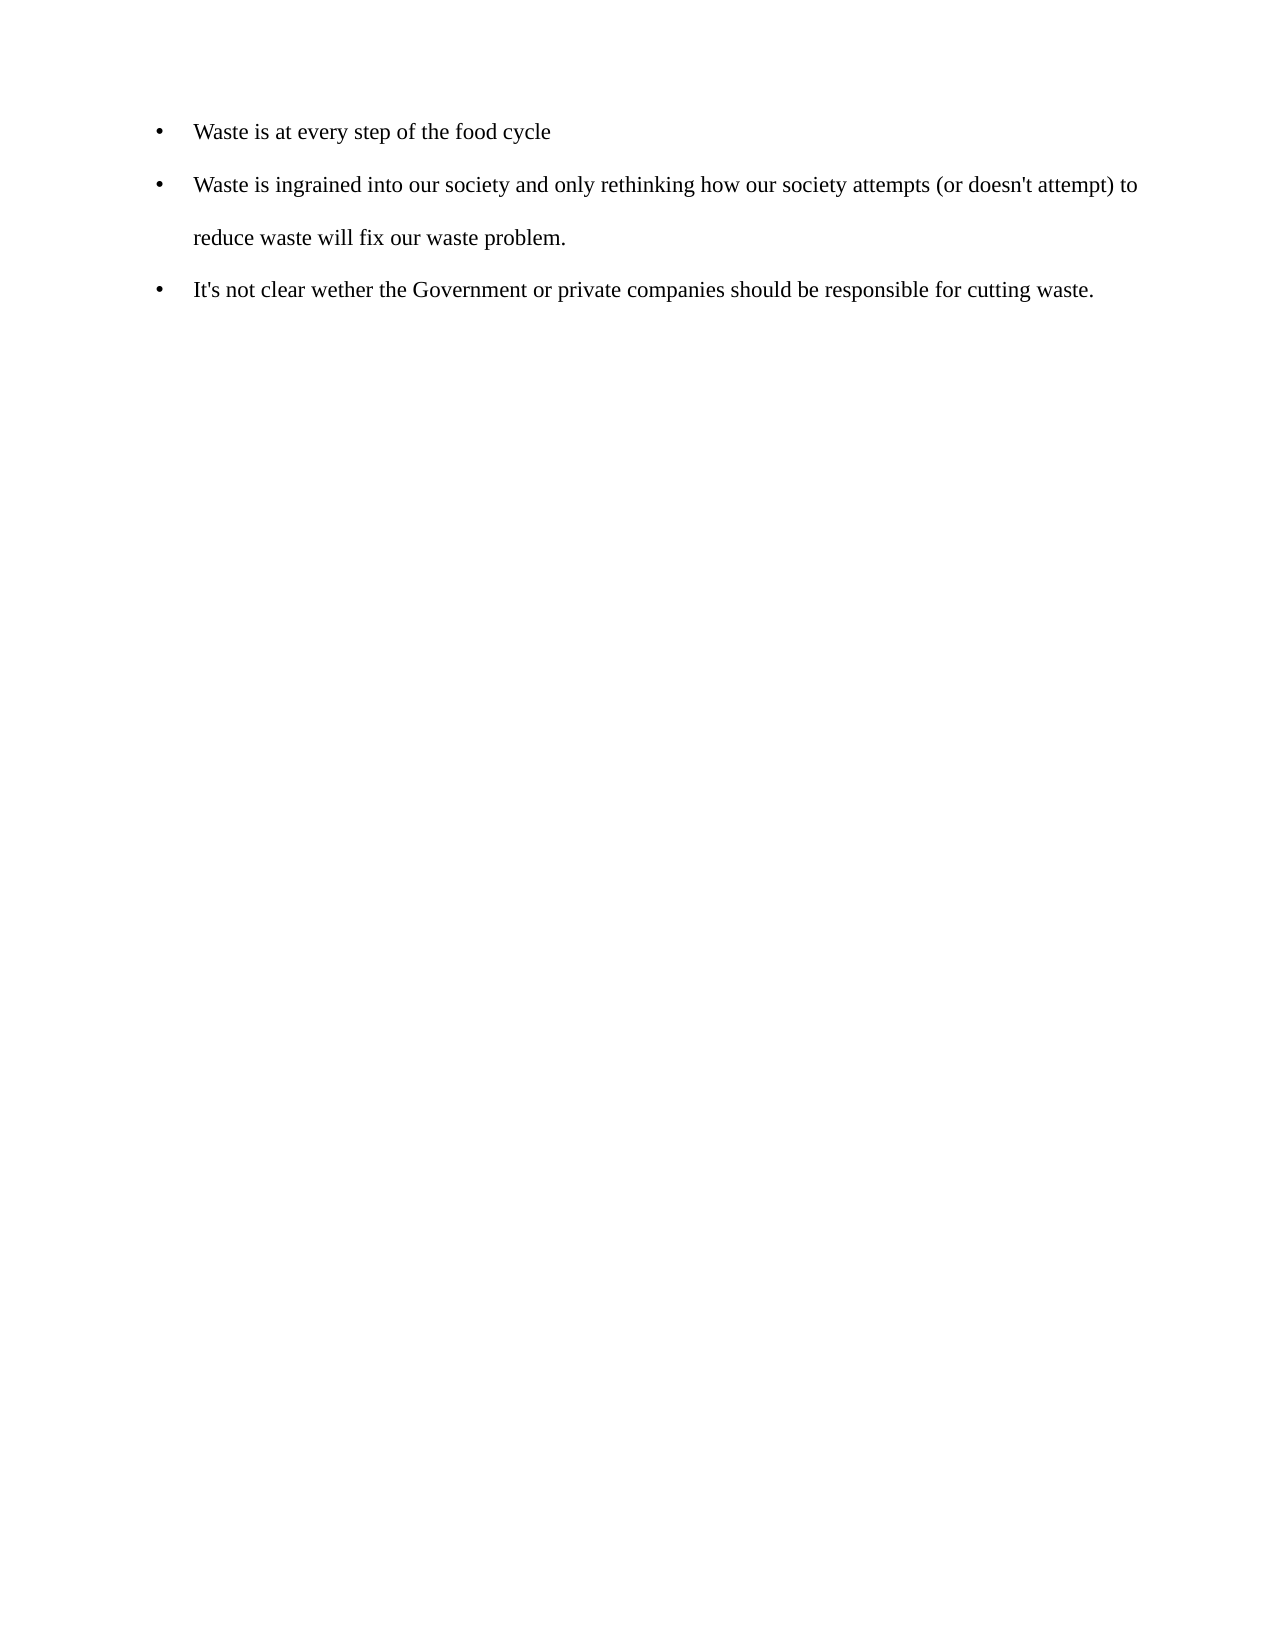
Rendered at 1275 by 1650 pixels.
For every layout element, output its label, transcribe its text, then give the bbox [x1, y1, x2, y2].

list Waste is at every step of the food cycle [156, 118, 1157, 144]
list Waste is ingrained into our society and only rethinking how our society attempts (or doesn't attempt) to reduce waste will fix our waste problem. [156, 171, 1157, 250]
list It's not clear wether the Government or private companies should be responsible for cutting waste. [156, 276, 1157, 303]
